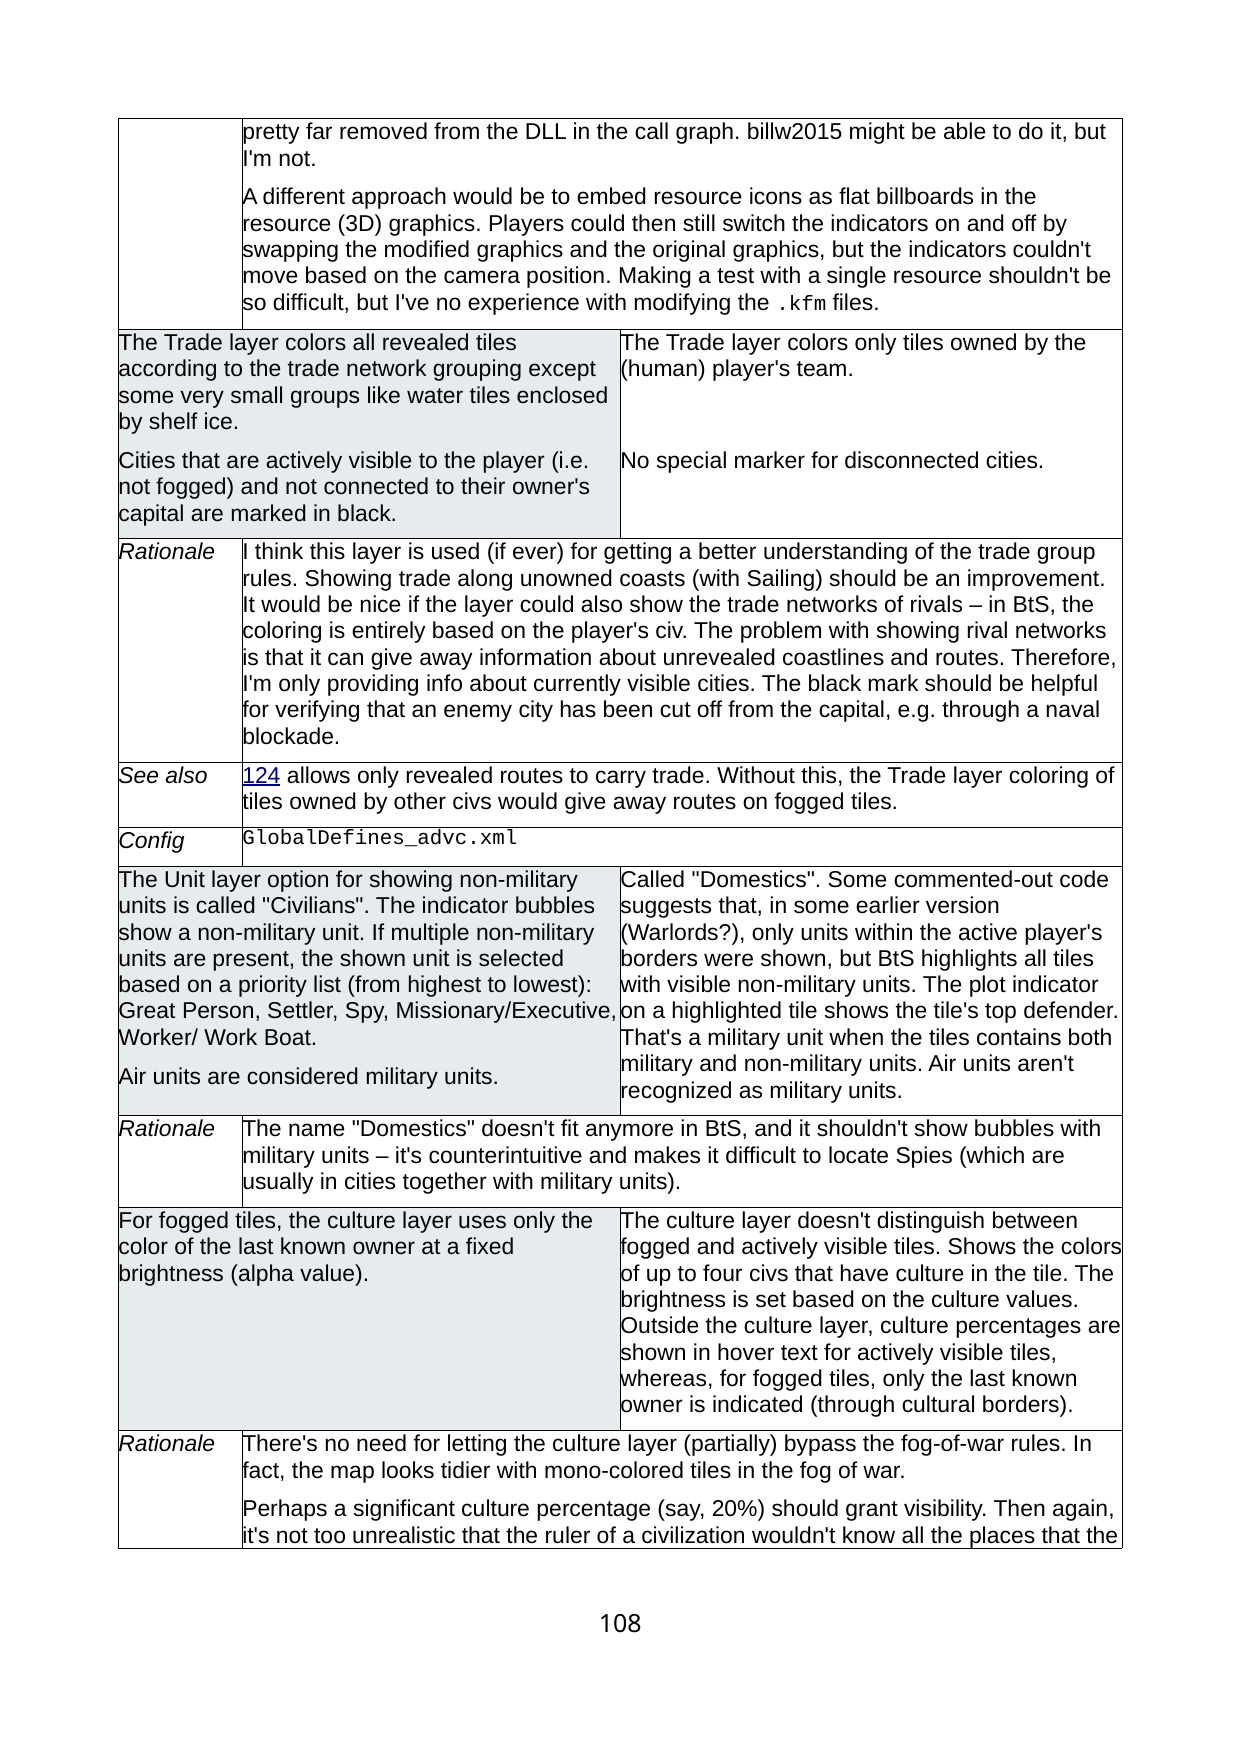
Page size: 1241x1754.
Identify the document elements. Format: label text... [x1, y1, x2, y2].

table_cell Rationale [119, 1431, 242, 1548]
table_cell There's no need for letting the culture layer (partially) bypass the fog-of-war rules. In fact, the map looks tidier with mono-colored tiles in the fog of war. Perhaps a significant culture percentage (say, 20%) should grant visibility. Then again, it's not too unrealistic that the ruler of a civilization wouldn't know all the places that the [243, 1431, 1122, 1548]
table_cell See also [119, 763, 242, 827]
table_cell The Unit layer option for showing non-military units is called "Civilians". The indicator bubbles show a non-military unit. If multiple non-military units are present, the shown unit is selected based on a priority list (from highest to lowest): Great Person, Settler, Spy, Missionary/Executive, Worker/ Work Boat. Air units are considered military units. [119, 867, 620, 1115]
table_cell 124 allows only revealed routes to carry trade. Without this, the Trade layer coloring of tiles owned by other civs would give away routes on fogged tiles. [243, 763, 1122, 827]
table_cell Config [119, 828, 242, 866]
table_cell Rationale [119, 539, 242, 762]
table_cell [119, 119, 242, 329]
table_cell GlobalDefines_advc.xml [243, 828, 1122, 866]
table_cell The name "Domestics" doesn't fit anymore in BtS, and it shouldn't show bubbles with military units – it's counterintuitive and makes it difficult to locate Spies (which are usually in cities together with military units). [243, 1116, 1122, 1207]
table_cell Rationale [119, 1116, 242, 1207]
table_cell pretty far removed from the DLL in the call graph. billw2015 might be able to do it, but I'm not. A different approach would be to embed resource icons as flat billboards in the resource (3D) graphics. Players could then still switch the indicators on and off by swapping the modified graphics and the original graphics, but the indicators couldn't move based on the camera position. Making a test with a single resource shouldn't be so difficult, but I've no experience with modifying the .kfm files. [243, 119, 1122, 329]
table_cell The culture layer doesn't distinguish between fogged and actively visible tiles. Shows the colors of up to four civs that have culture in the tile. The brightness is set based on the culture values. Outside the culture layer, culture percentages are shown in hover text for actively visible tiles, whereas, for fogged tiles, only the last known owner is indicated (through cultural borders). [621, 1208, 1122, 1430]
table_cell I think this layer is used (if ever) for getting a better understanding of the trade group rules. Showing trade along unowned coasts (with Sailing) should be an improvement. It would be nice if the layer could also show the trade networks of rivals – in BtS, the coloring is entirely based on the player's civ. The problem with showing rival networks is that it can give away information about unrevealed coastlines and routes. Therefore, I'm only providing info about currently visible cities. The black mark should be helpful for verifying that an enemy city has been cut off from the capital, e.g. through a naval blockade. [243, 539, 1122, 762]
table_cell The Trade layer colors only tiles owned by the (human) player's team. No special marker for disconnected cities. [621, 330, 1122, 538]
table_cell Called "Domestics". Some commented-out code suggests that, in some earlier version (Warlords?), only units within the active player's borders were shown, but BtS highlights all tiles with visible non-military units. The plot indicator on a highlighted tile shows the tile's top defender. That's a military unit when the tiles contains both military and non-military units. Air units aren't recognized as military units. [621, 867, 1122, 1115]
table_cell The Trade layer colors all revealed tiles according to the trade network grouping except some very small groups like water tiles enclosed by shelf ice. Cities that are actively visible to the player (i.e. not fogged) and not connected to their owner's capital are marked in black. [119, 330, 620, 538]
table_cell For fogged tiles, the culture layer uses only the color of the last known owner at a fixed brightness (alpha value). [119, 1208, 620, 1430]
